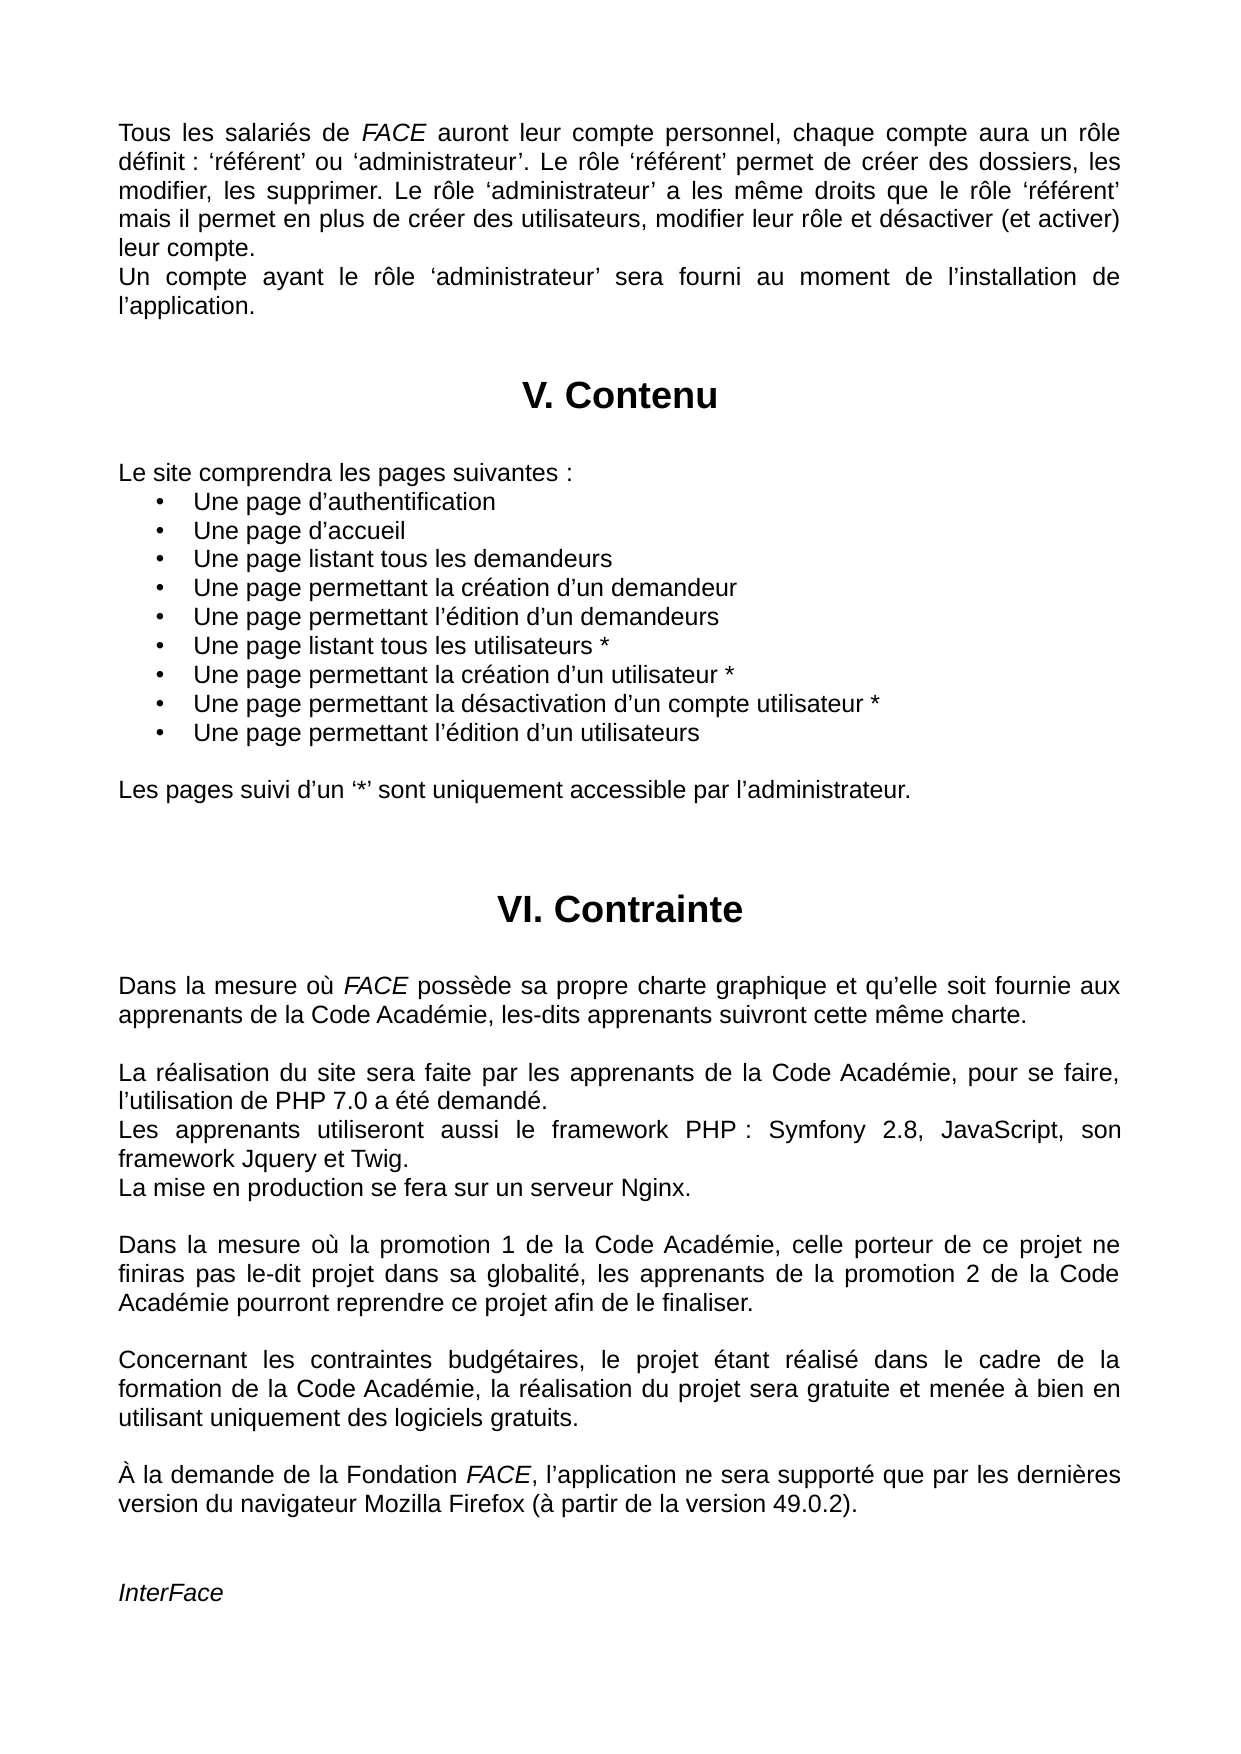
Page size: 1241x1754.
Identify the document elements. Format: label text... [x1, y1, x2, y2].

list Une page permettant l’édition d’un utilisateurs [156, 718, 1122, 746]
list Une page d’accueil [156, 516, 1122, 544]
list Une page permettant l’édition d’un demandeurs [156, 602, 1122, 631]
list Une page d’authentification [156, 487, 1122, 516]
subtitle VI. Contrainte [118, 886, 1122, 930]
text À la demande de la Fondation FACE, l’application ne sera supporté que par les dernières version du navigateur Mozilla Firefox (à partir de la version 49.0.2). [118, 1460, 1122, 1518]
text La mise en production se fera sur un serveur Nginx. [118, 1173, 1122, 1201]
text Un compte ayant le rôle ‘administrateur’ sera fourni au moment de l’installation de l’application. [118, 262, 1122, 319]
list Une page listant tous les demandeurs [156, 544, 1122, 573]
list Une page listant tous les utilisateurs * [156, 631, 1122, 660]
text Les apprenants utiliseront aussi le framework PHP : Symfony 2.8, JavaScript, son framework Jquery et Twig. [118, 1115, 1122, 1173]
subtitle V. Contenu [118, 373, 1122, 417]
text Dans la mesure où FACE possède sa propre charte graphique et qu’elle soit fournie aux apprenants de la Code Académie, les-dits apprenants suivront cette même charte. [118, 971, 1122, 1029]
text La réalisation du site sera faite par les apprenants de la Code Académie, pour se faire, l’utilisation de PHP 7.0 a été demandé. [118, 1058, 1122, 1115]
list Une page permettant la désactivation d’un compte utilisateur * [156, 689, 1122, 718]
text Le site comprendra les pages suivantes : [118, 458, 1122, 487]
text Tous les salariés de FACE auront leur compte personnel, chaque compte aura un rôle définit : ‘référent’ ou ‘administrateur’. Le rôle ‘référent’ permet de créer des dossiers, les modifier, les supprimer. Le rôle ‘administrateur’ a les même droits que le rôle ‘référent’ mais il permet en plus de créer des utilisateurs, modifier leur rôle et désactiver (et activer) leur compte. [118, 118, 1122, 262]
text Concernant les contraintes budgétaires, le projet étant réalisé dans le cadre de la formation de la Code Académie, la réalisation du projet sera gratuite et menée à bien en utilisant uniquement des logiciels gratuits. [118, 1345, 1122, 1431]
list Une page permettant la création d’un demandeur [156, 573, 1122, 602]
list Une page permettant la création d’un utilisateur * [156, 660, 1122, 689]
text Dans la mesure où la promotion 1 de la Code Académie, celle porteur de ce projet ne finiras pas le-dit projet dans sa globalité, les apprenants de la promotion 2 de la Code Académie pourront reprendre ce projet afin de le finaliser. [118, 1230, 1122, 1316]
text Les pages suivi d’un ‘*’ sont uniquement accessible par l’administrateur. [118, 775, 1122, 804]
